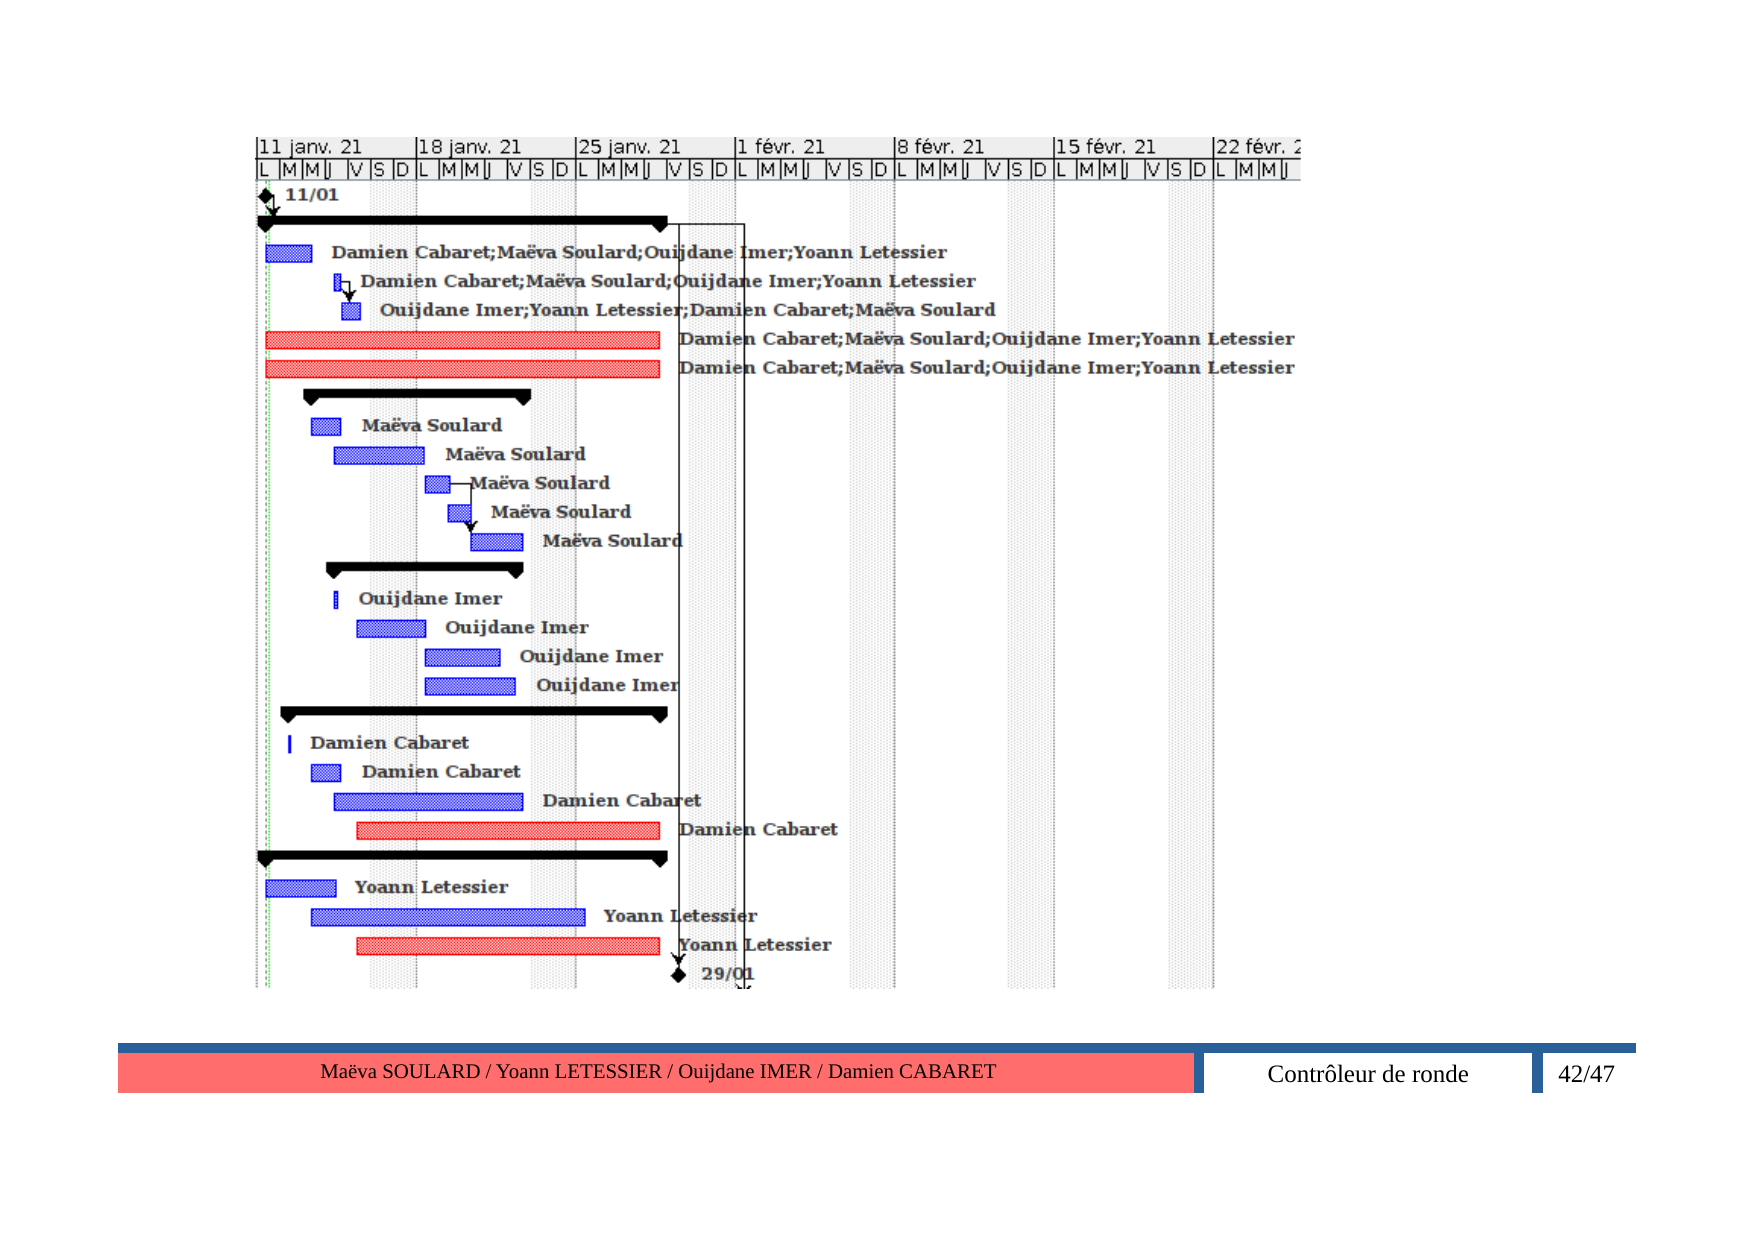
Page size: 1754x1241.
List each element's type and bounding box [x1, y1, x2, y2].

picture [255, 137, 1301, 989]
